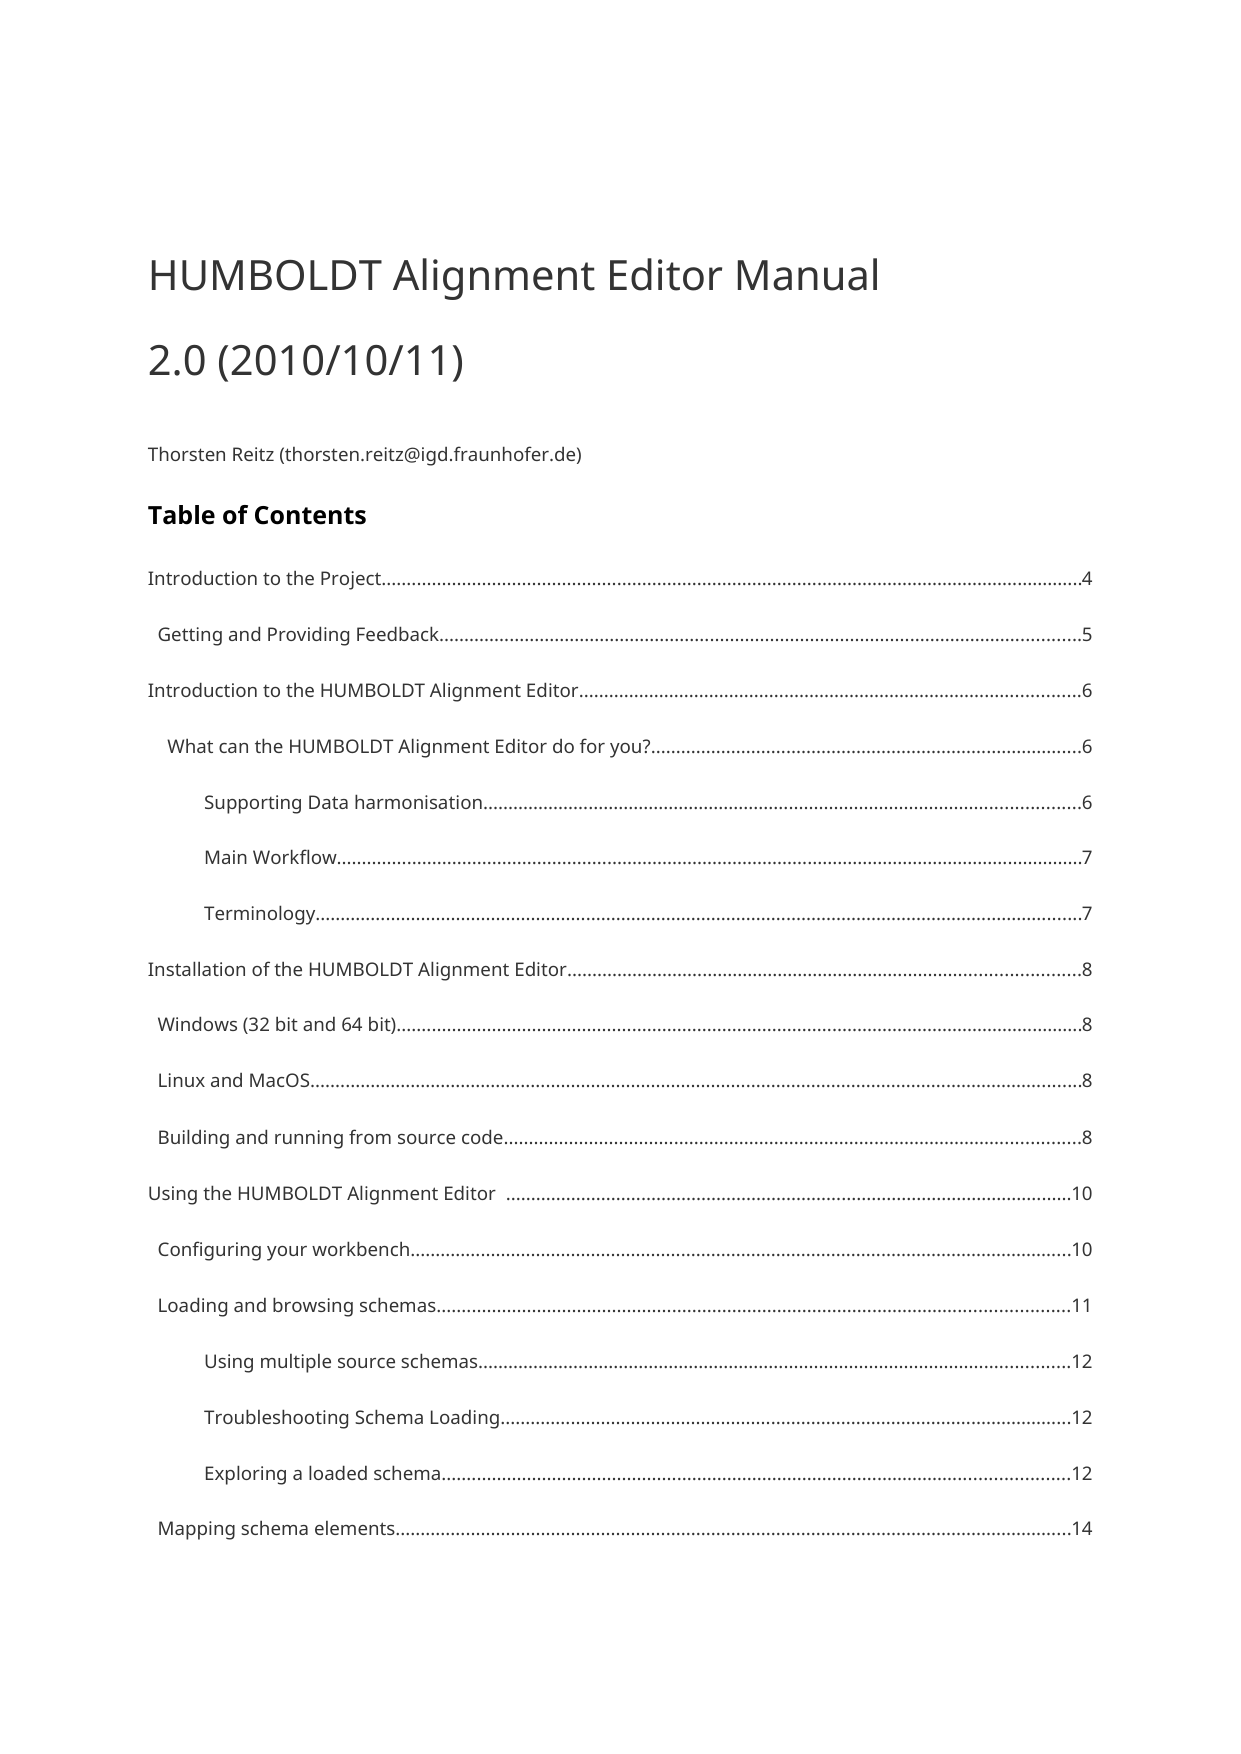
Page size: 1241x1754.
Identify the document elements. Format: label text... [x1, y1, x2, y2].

text Getting and Providing Feedback 5 [148, 621, 1092, 647]
text Troubleshooting Schema Loading 12 [204, 1404, 1092, 1430]
text What can the HUMBOLDT Alignment Editor do for you? 6 [148, 733, 1092, 759]
text Building and running from source code 8 [148, 1124, 1092, 1150]
title HUMBOLDT Alignment Editor Manual 2.0 (2010/10/11) [148, 246, 1092, 388]
text Linux and MacOS 8 [148, 1068, 1092, 1093]
text Main Workflow 7 [204, 844, 1092, 870]
text Using multiple source schemas 12 [204, 1349, 1092, 1374]
text Supporting Data harmonisation 6 [204, 789, 1092, 814]
text Installation of the HUMBOLDT Alignment Editor 8 [148, 956, 1092, 981]
text Terminology 7 [204, 900, 1092, 926]
text Mapping schema elements 14 [148, 1516, 1092, 1541]
text Loading and browsing schemas 11 [148, 1292, 1092, 1318]
text Exploring a loaded schema 12 [204, 1460, 1092, 1486]
subtitle Table of Contents [148, 498, 1092, 566]
text Introduction to the HUMBOLDT Alignment Editor 6 [148, 678, 1092, 703]
subtitle Thorsten Reitz (thorsten.reitz@igd.fraunhofer.de) [148, 441, 1092, 467]
text Using the HUMBOLDT Alignment Editor 10 [148, 1181, 1092, 1206]
text Introduction to the Project 4 [148, 566, 1092, 591]
text Configuring your workbench 10 [148, 1236, 1092, 1262]
text Windows (32 bit and 64 bit) 8 [148, 1011, 1092, 1037]
